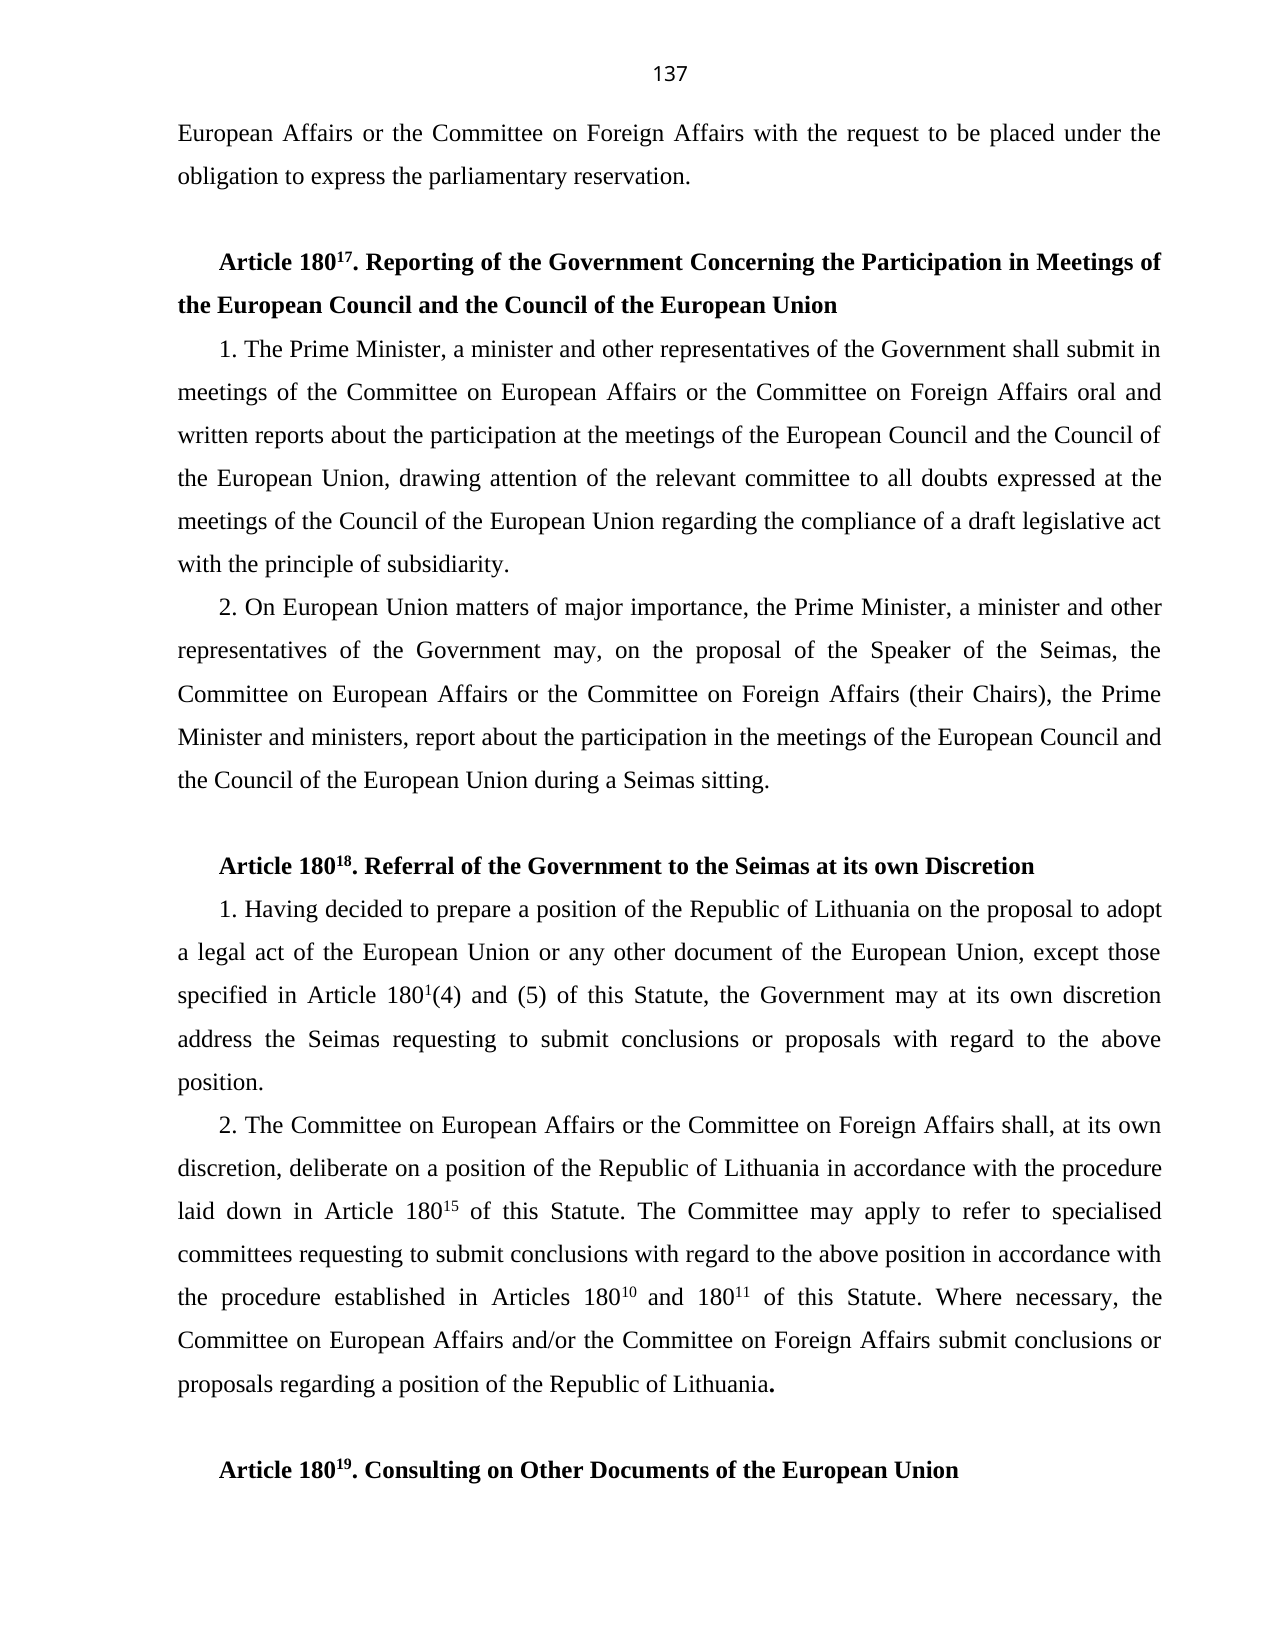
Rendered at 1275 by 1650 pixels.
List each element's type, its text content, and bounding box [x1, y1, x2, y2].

text Article 18017. Reporting of the Government Concerning the Participation in Meetings of the European Council and the Council of the European Union [177, 247, 1163, 319]
text Article 18018. Referral of the Government to the Seimas at its own Discretion [177, 851, 1163, 880]
text Article 18019. Consulting on Other Documents of the European Union [177, 1455, 1163, 1484]
text European Affairs or the Committee on Foreign Affairs with the request to be placed under the obligation to express the parliamentary reservation. [177, 118, 1163, 190]
text 2. The Committee on European Affairs or the Committee on Foreign Affairs shall, at its own discretion, deliberate on a position of the Republic of Lithuania in accordance with the procedure laid down in Article 18015 of this Statute. The Committee may apply to refer to specialised committees requesting to submit conclusions with regard to the above position in accordance with the procedure established in Articles 18010 and 18011 of this Statute. Where necessary, the Committee on European Affairs and/or the Committee on Foreign Affairs submit conclusions or proposals regarding a position of the Republic of Lithuania. [177, 1110, 1163, 1397]
text 1. The Prime Minister, a minister and other representatives of the Government shall submit in meetings of the Committee on European Affairs or the Committee on Foreign Affairs oral and written reports about the participation at the meetings of the European Council and the Council of the European Union, drawing attention of the relevant committee to all doubts expressed at the meetings of the Council of the European Union regarding the compliance of a draft legislative act with the principle of subsidiarity. [177, 334, 1163, 578]
text 2. On European Union matters of major importance, the Prime Minister, a minister and other representatives of the Government may, on the proposal of the Speaker of the Seimas, the Committee on European Affairs or the Committee on Foreign Affairs (their Chairs), the Prime Minister and ministers, report about the participation in the meetings of the European Council and the Council of the European Union during a Seimas sitting. [177, 592, 1163, 794]
text 1. Having decided to prepare a position of the Republic of Lithuania on the proposal to adopt a legal act of the European Union or any other document of the European Union, except those specified in Article 1801(4) and (5) of this Statute, the Government may at its own discretion address the Seimas requesting to submit conclusions or proposals with regard to the above position. [177, 894, 1163, 1096]
